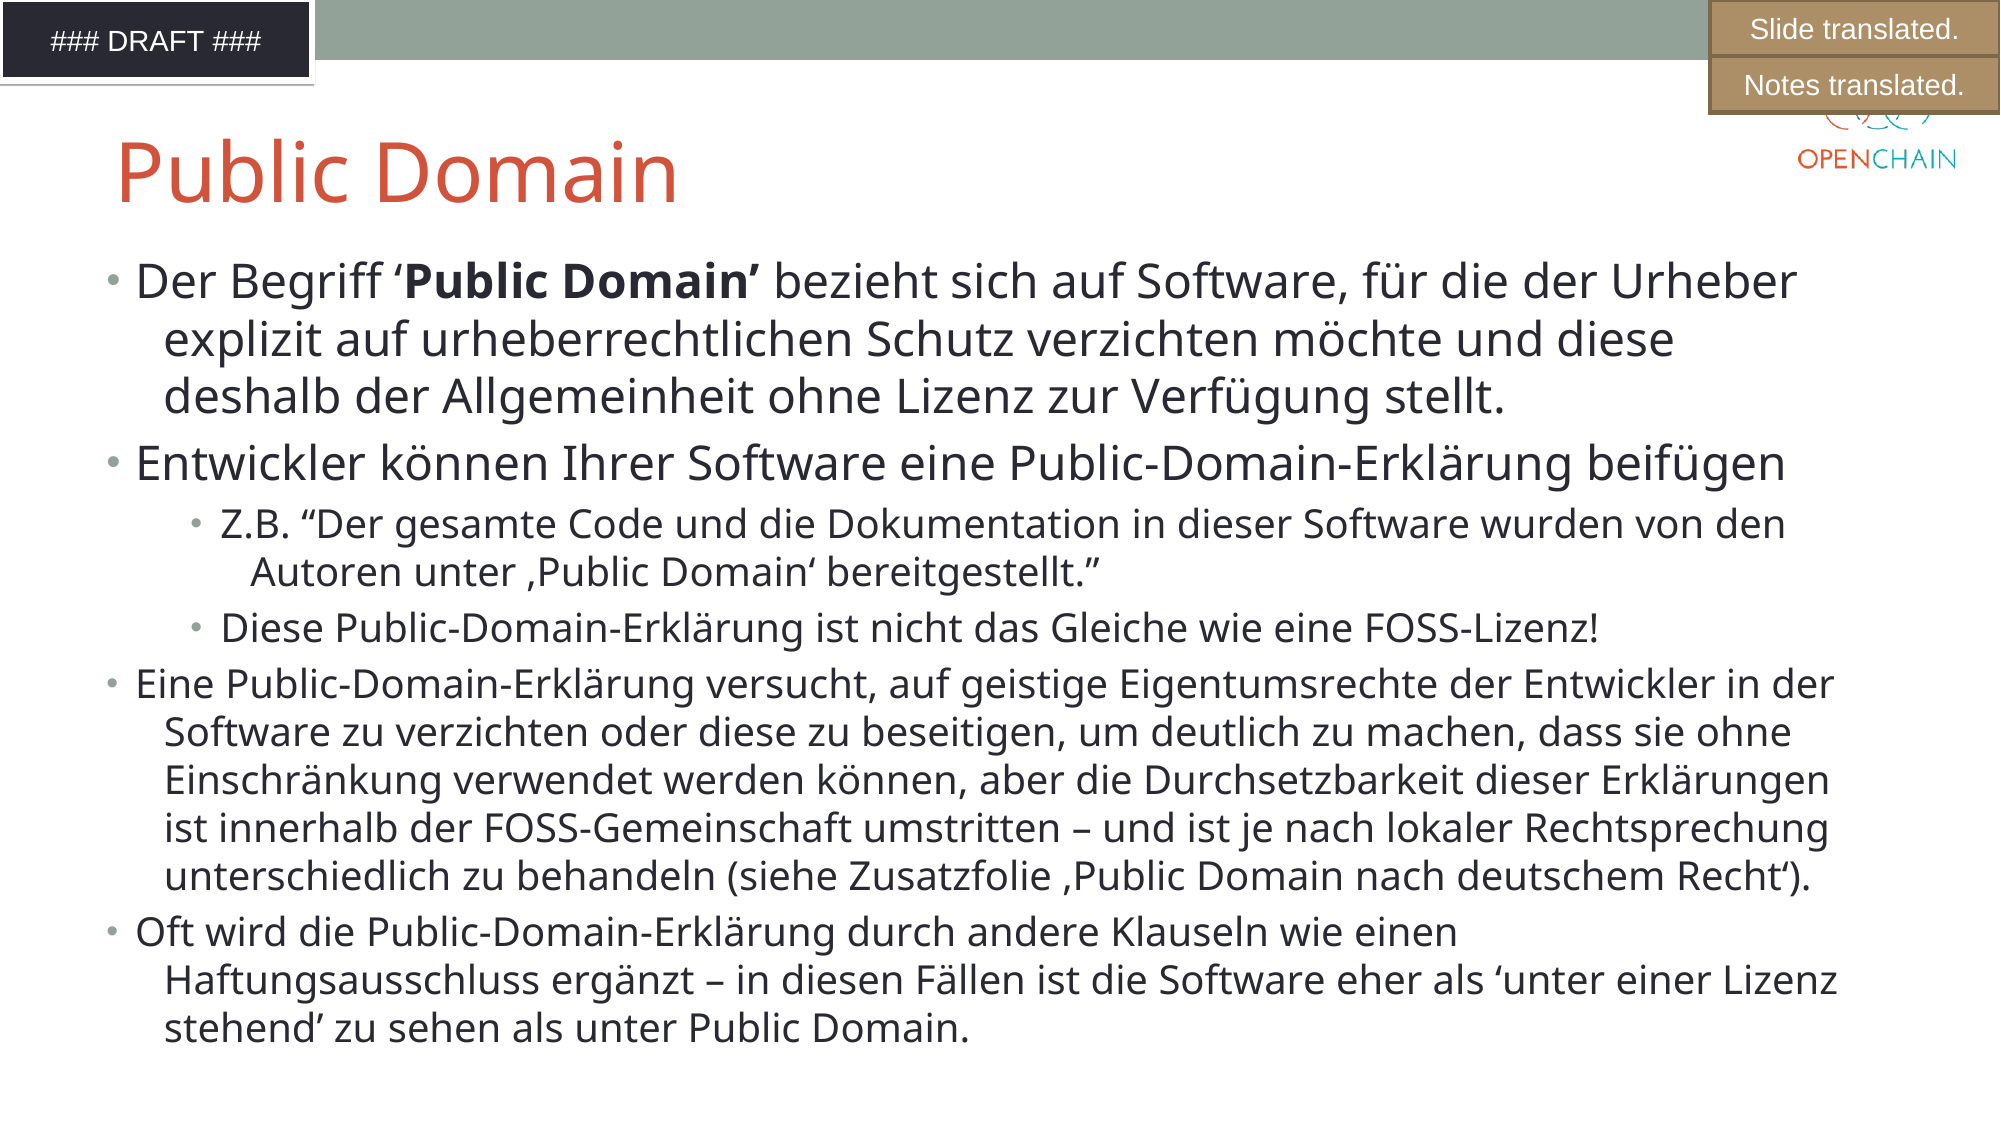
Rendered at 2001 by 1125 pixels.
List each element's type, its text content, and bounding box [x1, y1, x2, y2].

text_box Slide translated. [1710, 0, 2000, 56]
list Der Begriff ‘Public Domain’ bezieht sich auf Software, für die der Urheber explizit auf urheberrechtlichen Schutz verzichten möchte und diese deshalb der Allgemeinheit ohne Lizenz zur Verfügung stellt. Entwickler können Ihrer Software eine Public-Domain-Erklärung beifügen Z.B. “Der gesamte Code und die Dokumentation in dieser Software wurden von den Autoren unter ‚Public Domain‘ bereitgestellt.” Diese Public-Domain-Erklärung ist nicht das Gleiche wie eine FOSS-Lizenz! Eine Public-Domain-Erklärung versucht, auf geistige Eigentumsrechte der Entwickler in der Software zu verzichten oder diese zu beseitigen, um deutlich zu machen, dass sie ohne Einschränkung verwendet werden können, aber die Durchsetzbarkeit dieser Erklärungen ist innerhalb der FOSS-Gemeinschaft umstritten – und ist je nach lokaler Rechtsprechung unterschiedlich zu behandeln (siehe Zusatzfolie ‚Public Domain nach deutschem Recht‘). Oft wird die Public-Domain-Erklärung durch andere Klauseln wie einen Haftungsausschluss ergänzt – in diesen Fällen ist die Software eher als ‘unter einer Lizenz stehend’ zu sehen als unter Public Domain. [91, 243, 1863, 1093]
text_box Notes translated. [1710, 56, 2000, 113]
title Public Domain [99, 87, 1900, 251]
